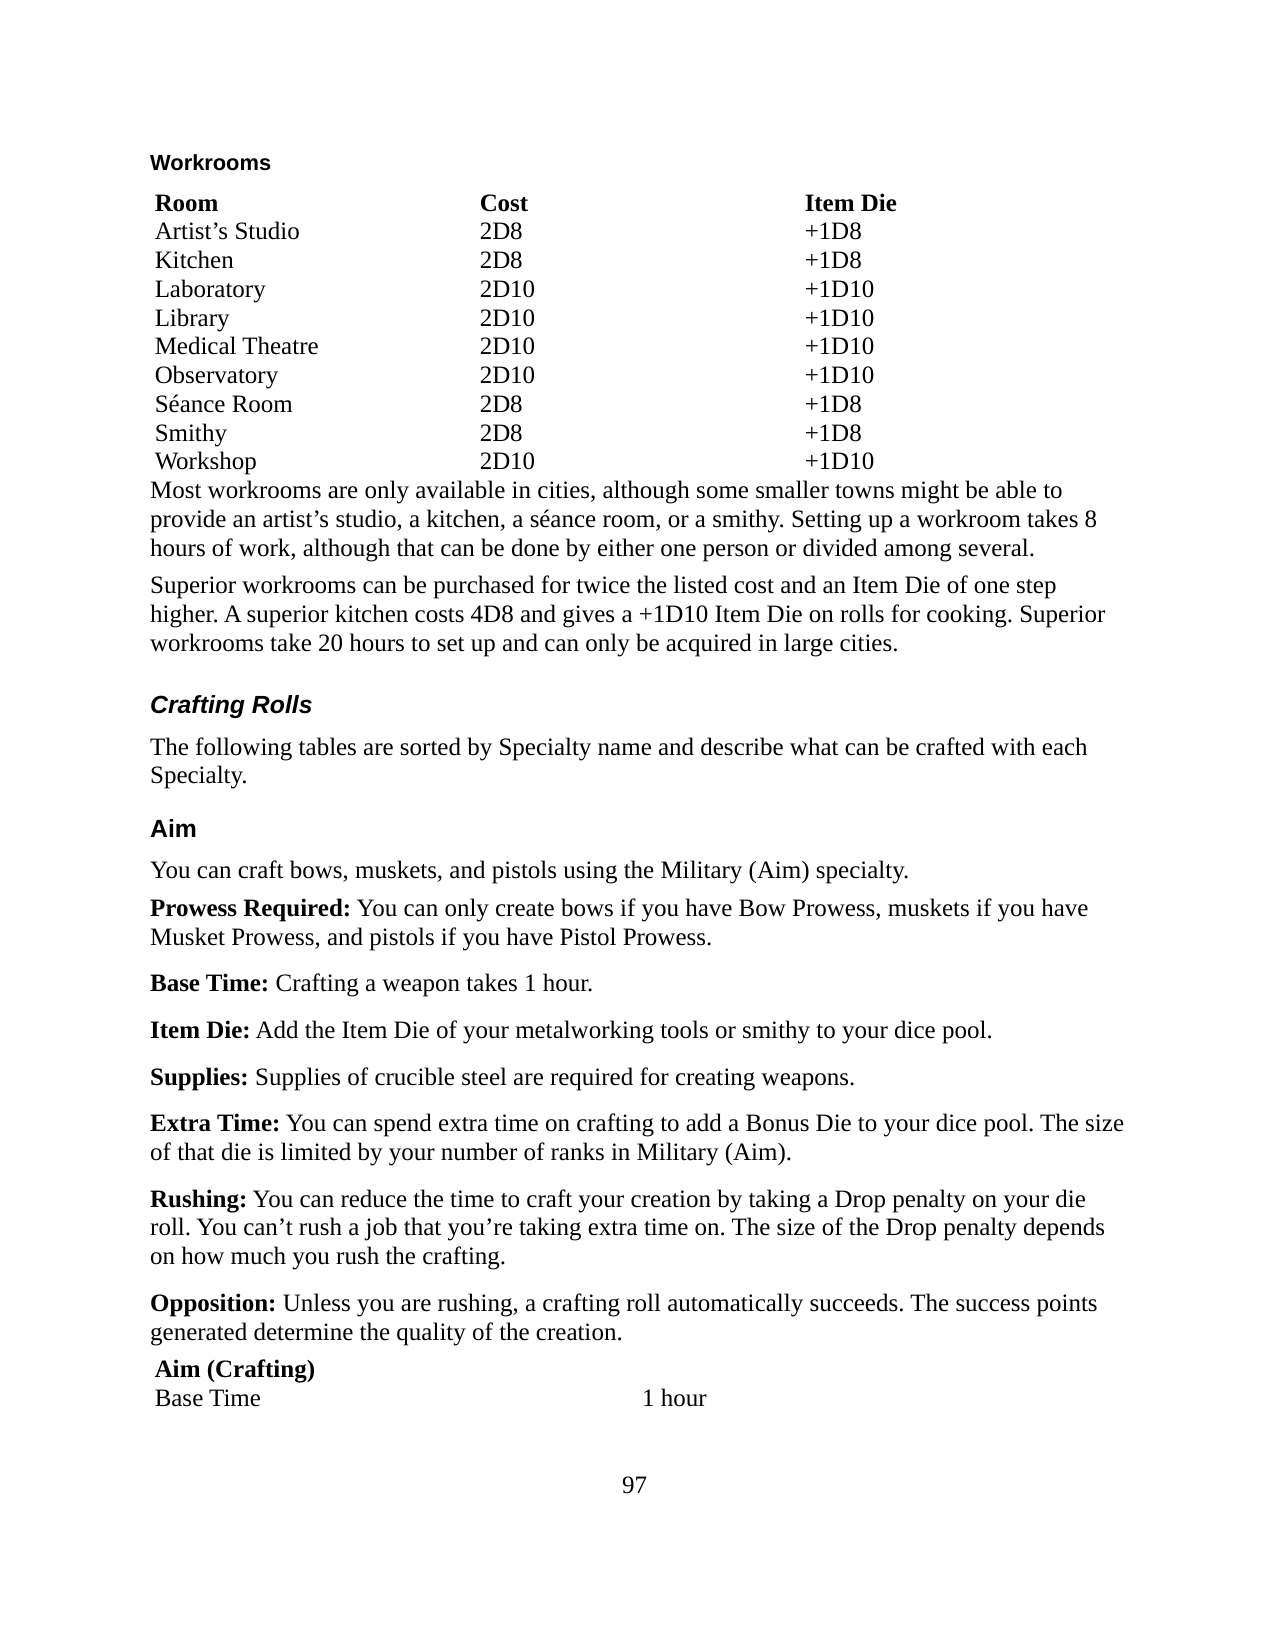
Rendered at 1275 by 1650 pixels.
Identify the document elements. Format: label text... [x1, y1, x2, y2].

text Item Die: Add the Item Die of your metalworking tools or smithy to your dice pool. [150, 1015, 1125, 1044]
text Base Time: Crafting a weapon takes 1 hour. [150, 968, 1125, 997]
text Most workrooms are only available in cities, although some smaller towns might be able to provide an artist’s studio, a kitchen, a séance room, or a smithy. Setting up a workroom takes 8 hours of work, although that can be done by either one person or divided among several. [150, 475, 1125, 561]
table_cell 2D8 [475, 389, 800, 418]
table_cell Observatory [150, 360, 475, 389]
table_header Aim (Crafting) [150, 1354, 637, 1383]
text Supplies: Supplies of crucible steel are required for creating weapons. [150, 1062, 1125, 1090]
table_cell +1D8 [800, 418, 1125, 446]
table_header Item Die [800, 188, 1125, 216]
table_cell 2D8 [475, 418, 800, 446]
table_cell 2D10 [475, 331, 800, 360]
table_cell 2D10 [475, 446, 800, 475]
table_cell 2D10 [475, 360, 800, 389]
table_cell +1D10 [800, 360, 1125, 389]
text The following tables are sorted by Specialty name and describe what can be crafted with each Specialty. [150, 732, 1125, 789]
table_cell +1D10 [800, 331, 1125, 360]
table_header Room [150, 188, 475, 216]
table_cell +1D8 [800, 245, 1125, 274]
text Extra Time: You can spend extra time on crafting to add a Bonus Die to your dice pool. The size of that die is limited by your number of ranks in Military (Aim). [150, 1108, 1125, 1166]
table_cell 2D10 [475, 274, 800, 303]
table_cell 1 hour [638, 1383, 1125, 1412]
table_cell Workshop [150, 446, 475, 475]
table_cell Smithy [150, 418, 475, 446]
table_header Cost [475, 188, 800, 216]
table_cell +1D10 [800, 303, 1125, 331]
table_cell Kitchen [150, 245, 475, 274]
text Opposition: Unless you are rushing, a crafting roll automatically succeeds. The success points generated determine the quality of the creation. [150, 1288, 1125, 1345]
text Rushing: You can reduce the time to craft your creation by taking a Drop penalty on your die roll. You can’t rush a job that you’re taking extra time on. The size of the Drop penalty depends on how much you rush the crafting. [150, 1184, 1125, 1270]
subtitle Aim [150, 814, 1125, 843]
table_cell +1D10 [800, 446, 1125, 475]
table_cell Artist’s Studio [150, 216, 475, 245]
table_cell 2D10 [475, 303, 800, 331]
subtitle Crafting Rolls [150, 691, 1125, 719]
table_cell +1D10 [800, 274, 1125, 303]
table_cell +1D8 [800, 216, 1125, 245]
table_cell 2D8 [475, 245, 800, 274]
table_cell Medical Theatre [150, 331, 475, 360]
text You can craft bows, muskets, and pistols using the Military (Aim) specialty. [150, 855, 1125, 884]
text Prowess Required: You can only create bows if you have Bow Prowess, muskets if you have Musket Prowess, and pistols if you have Pistol Prowess. [150, 893, 1125, 950]
table_cell Base Time [150, 1383, 637, 1412]
table_cell 2D8 [475, 216, 800, 245]
table_cell +1D8 [800, 389, 1125, 418]
table_cell Laboratory [150, 274, 475, 303]
text Superior workrooms can be purchased for twice the listed cost and an Item Die of one step higher. A superior kitchen costs 4D8 and gives a +1D10 Item Die on rolls for cooking. Superior workrooms take 20 hours to set up and can only be acquired in large cities. [150, 570, 1125, 657]
table_header [638, 1354, 1125, 1383]
subtitle Workrooms [150, 150, 1125, 175]
table_cell Séance Room [150, 389, 475, 418]
table_cell Library [150, 303, 475, 331]
